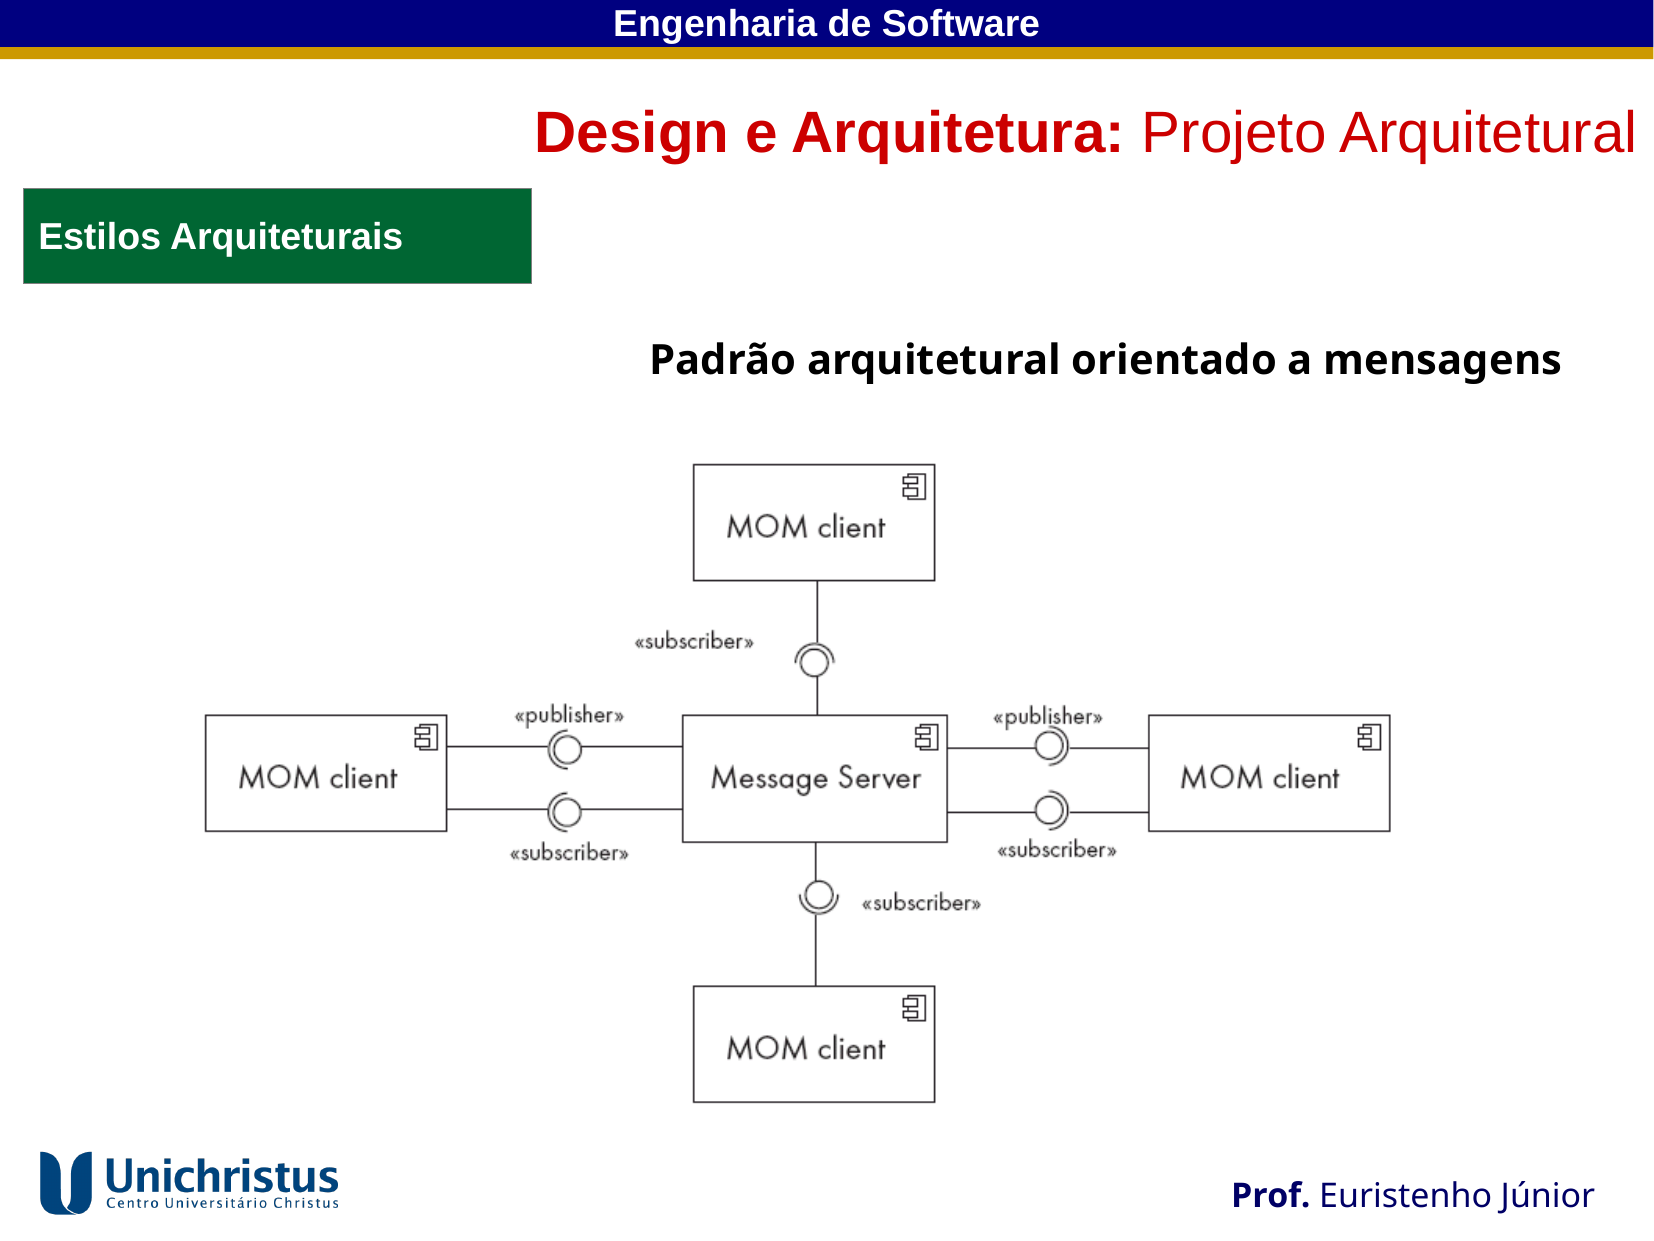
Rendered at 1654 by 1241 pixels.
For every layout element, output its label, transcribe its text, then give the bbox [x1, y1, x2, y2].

text_box Engenharia de Software [0, 0, 1654, 47]
picture [188, 436, 1394, 1122]
picture [35, 1148, 43, 1217]
text_box Padrão arquitetural orientado a mensagens [43, 324, 1607, 1218]
text_box Prof. Euristenho Júnior [1216, 1163, 1654, 1224]
text_box Estilos Arquiteturais [23, 188, 532, 284]
text_box Design e Arquitetura: Projeto Arquitetural [520, 92, 1654, 173]
text_box [0, 47, 1654, 60]
